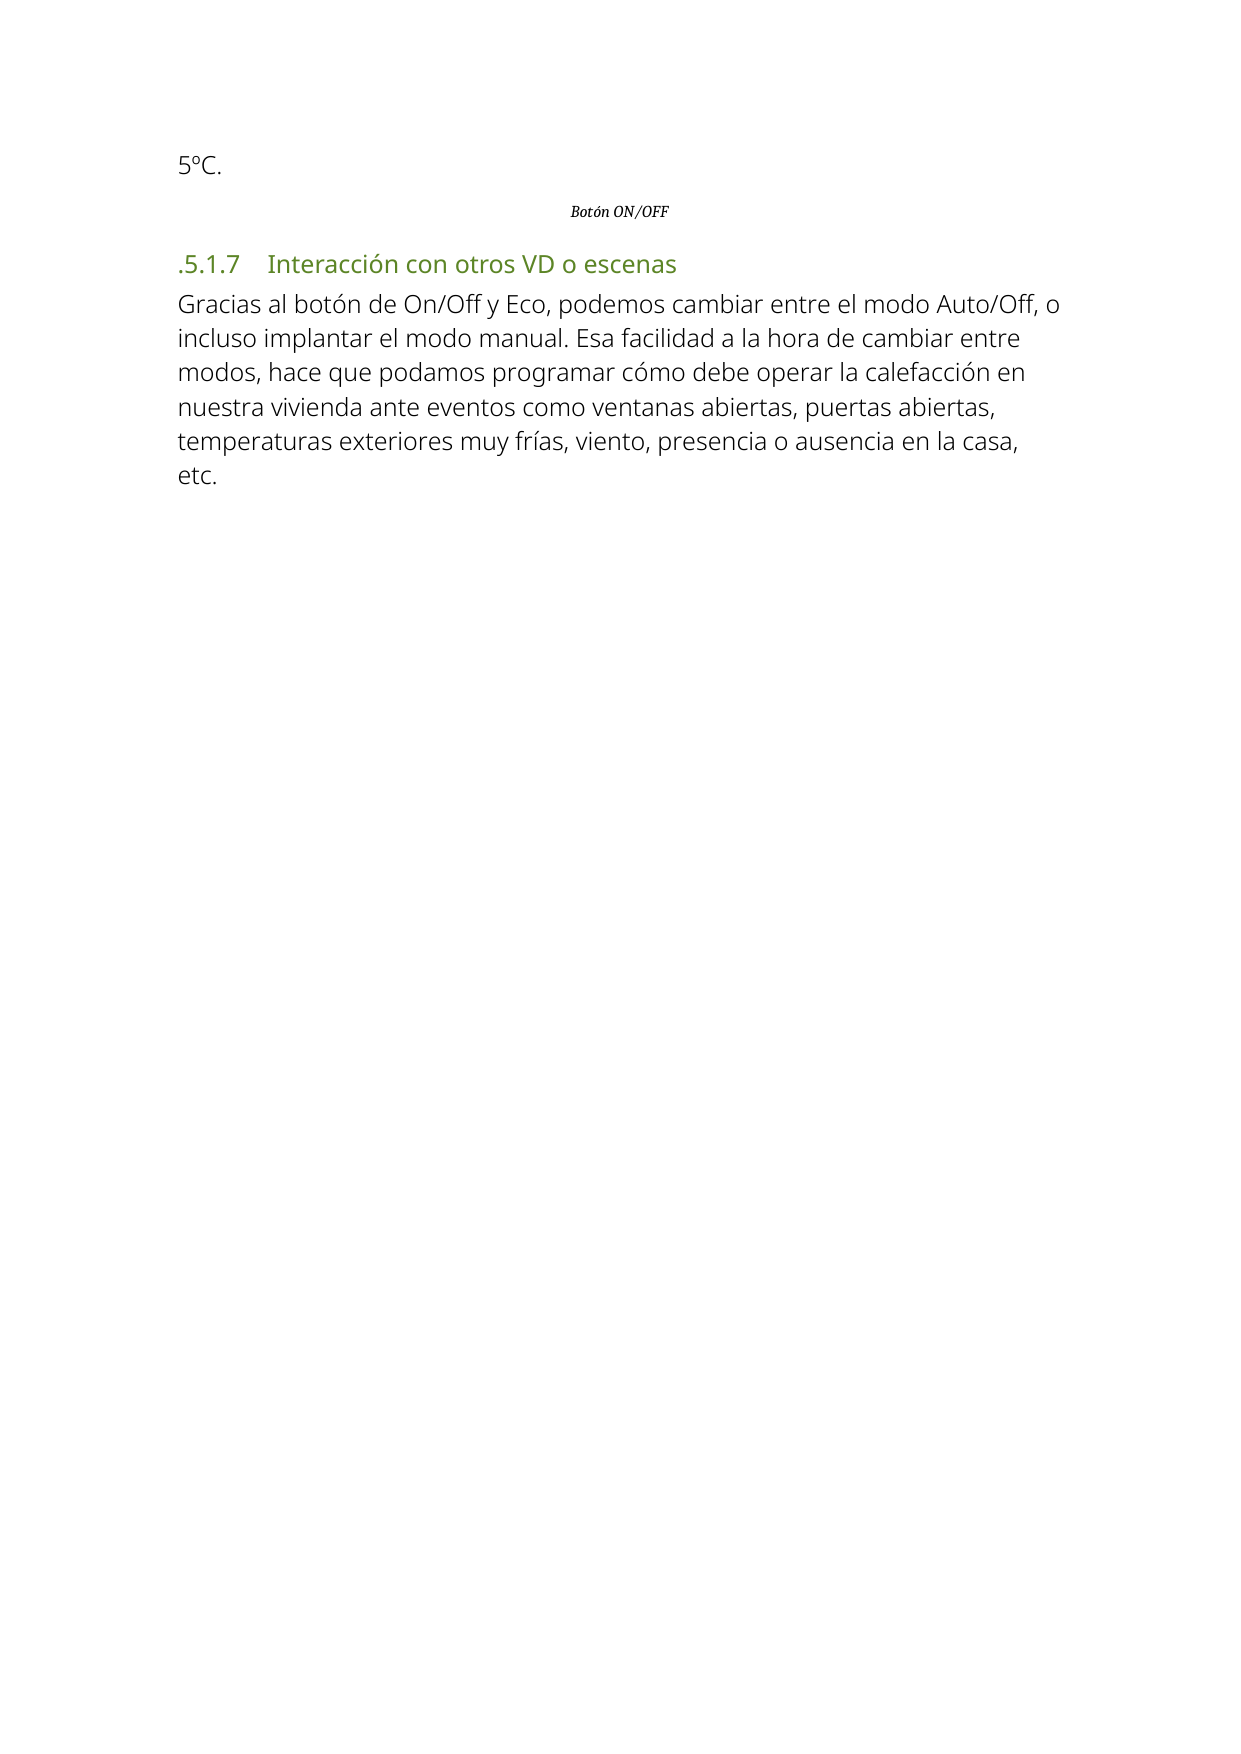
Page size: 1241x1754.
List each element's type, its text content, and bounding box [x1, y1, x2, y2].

list Botón ON/OFF [177, 202, 1063, 222]
text Gracias al botón de On/Off y Eco, podemos cambiar entre el modo Auto/Off, o incluso implantar el modo manual. Esa facilidad a la hora de cambiar entre modos, hace que podamos programar cómo debe operar la calefacción en nuestra vivienda ante eventos como ventanas abiertas, puertas abiertas, temperaturas exteriores muy frías, viento, presencia o ausencia en la casa, etc. [177, 287, 1063, 491]
text 5ºC. [177, 148, 1063, 182]
subtitle Interacción con otros VD o escenas [177, 247, 1063, 281]
